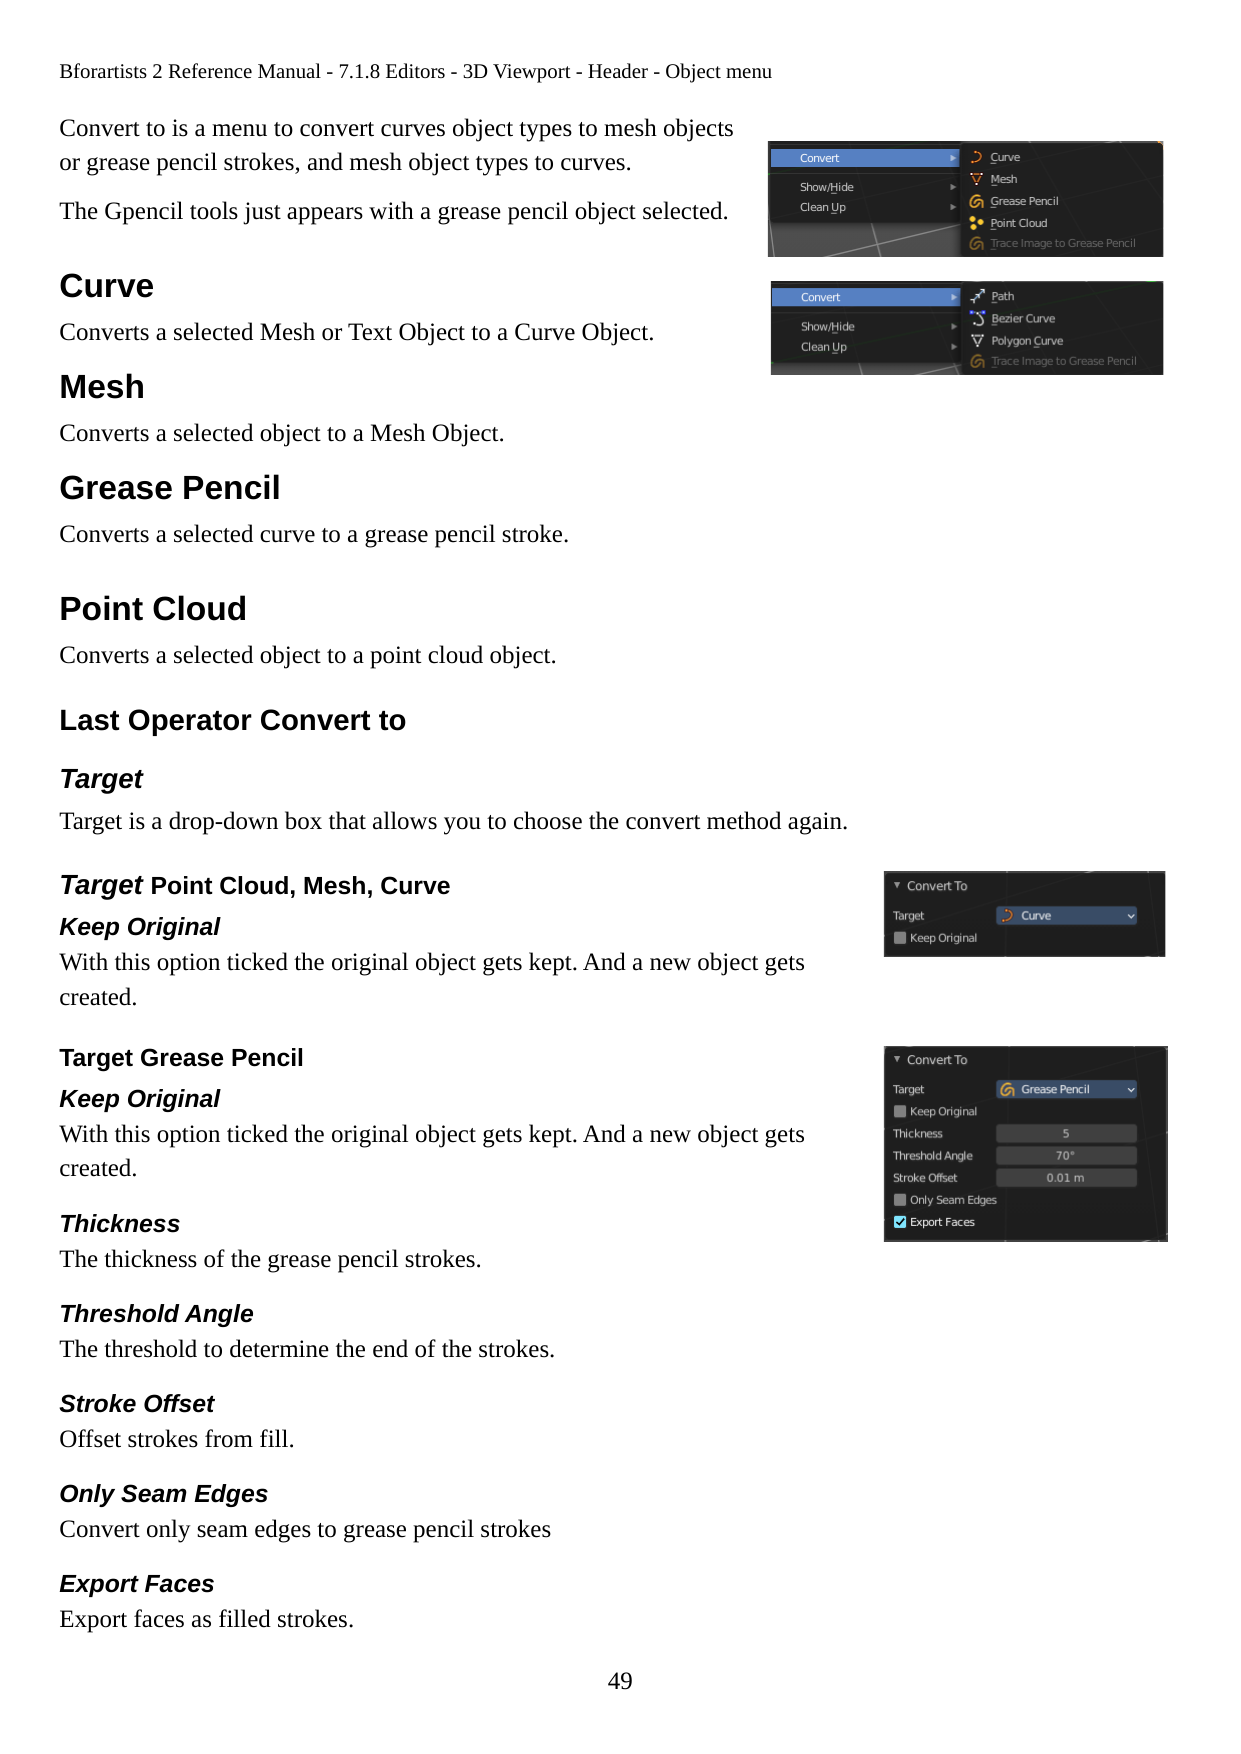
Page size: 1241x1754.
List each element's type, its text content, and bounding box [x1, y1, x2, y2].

text With this option ticked the original object gets kept. And a new object gets created. [59, 947, 1181, 1010]
subtitle Target [59, 762, 1181, 794]
text Convert only seam edges to grease pencil strokes [59, 1514, 1181, 1543]
subtitle Only Seam Edges [59, 1479, 1181, 1508]
subtitle Threshold Angle [59, 1299, 1181, 1327]
subtitle Grease Pencil [59, 467, 1181, 506]
subtitle [1168, 1209, 1181, 1237]
text Converts a selected object to a Mesh Object. [59, 418, 1181, 447]
text The Gpencil tools just appears with a grease pencil object selected. [59, 196, 767, 225]
text Converts a selected object to a point cloud object. [59, 640, 1181, 668]
subtitle Thickness [59, 1209, 883, 1237]
subtitle Export Faces [59, 1569, 1181, 1598]
text Target is a drop-down box that allows you to choose the convert method again. [59, 806, 1181, 835]
text With this option ticked the original object gets kept. And a new object gets created. [59, 1119, 883, 1182]
subtitle [1166, 912, 1181, 941]
text Export faces as filled strokes. [59, 1604, 1181, 1633]
subtitle Point Cloud [59, 588, 1181, 627]
subtitle Target Grease Pencil [59, 1043, 1181, 1072]
subtitle Keep Original [59, 1084, 883, 1113]
subtitle Keep Original [59, 912, 883, 941]
picture [883, 1046, 1168, 1242]
subtitle Stroke Offset [59, 1389, 1181, 1418]
subtitle Curve [59, 266, 1181, 305]
text Convert to is a menu to convert curves object types to mesh objects or grease pencil strokes, and mesh object types to curves. [59, 113, 1181, 176]
text Offset strokes from fill. [59, 1424, 1181, 1453]
subtitle Last Operator Convert to [59, 703, 1181, 737]
subtitle [1168, 1084, 1181, 1113]
text The thickness of the grease pencil strokes. [59, 1244, 1181, 1272]
subtitle Target Point Cloud, Mesh, Curve [59, 868, 1181, 900]
text The threshold to determine the end of the strokes. [59, 1334, 1181, 1362]
text Converts a selected curve to a grease pencil stroke. [59, 519, 1181, 547]
picture [883, 871, 1166, 957]
text Converts a selected Mesh or Text Object to a Curve Object. [59, 317, 770, 346]
subtitle Mesh [59, 367, 1181, 405]
picture [770, 281, 1164, 375]
picture [767, 141, 1164, 257]
